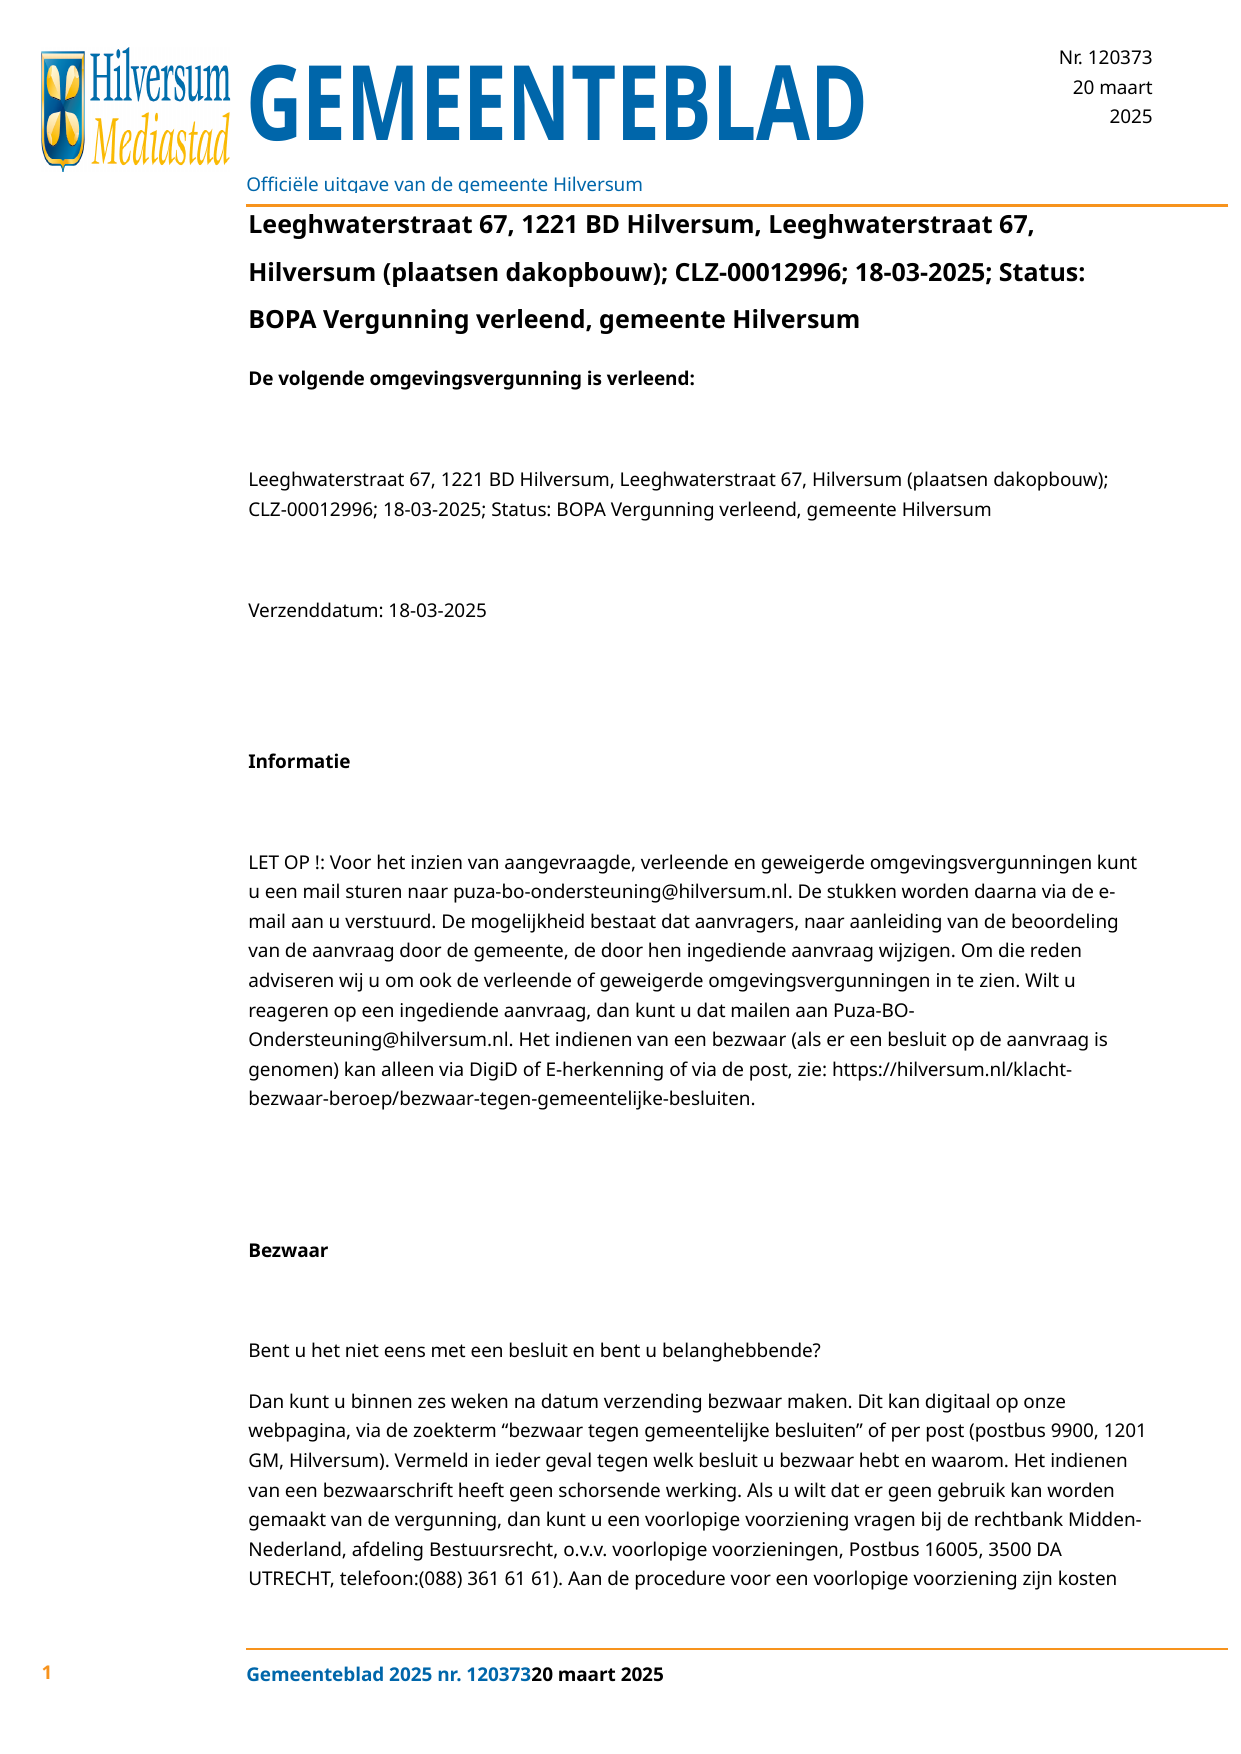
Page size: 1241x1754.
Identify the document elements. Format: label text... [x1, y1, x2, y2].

text De volgende omgevingsvergunning is verleend: [248, 366, 1152, 391]
text Bezwaar [248, 1237, 1152, 1262]
picture [41, 47, 231, 172]
text Bent u het niet eens met een besluit en bent u belanghebbende? [248, 1338, 1152, 1363]
text Dan kunt u binnen zes weken na datum verzending bezwaar maken. Dit kan digitaal op onze webpagina, via de zoekterm “bezwaar tegen gemeentelijke besluiten” of per post (postbus 9900, 1201 GM, Hilversum). Vermeld in ieder geval tegen welk besluit u bezwaar hebt en waarom. Het indienen van een bezwaarschrift heeft geen schorsende werking. Als u wilt dat er geen gebruik kan worden gemaakt van de vergunning, dan kunt u een voorlopige voorziening vragen bij de rechtbank Midden-Nederland, afdeling Bestuursrecht, o.v.v. voorlopige voorzieningen, Postbus 16005, 3500 DA UTRECHT, telefoon:(088) 361 61 61). Aan de procedure voor een voorlopige voorziening zijn kosten [248, 1388, 1152, 1591]
text Informatie [248, 748, 1152, 774]
text LET OP !: Voor het inzien van aangevraagde, verleende en geweigerde omgevingsvergunningen kunt u een mail sturen naar puza-bo-ondersteuning@hilversum.nl. De stukken worden daarna via de e-mail aan u verstuurd. De mogelijkheid bestaat dat aanvragers, naar aanleiding van de beoordeling van de aanvraag door de gemeente, de door hen ingediende aanvraag wijzigen. Om die reden adviseren wij u om ook de verleende of geweigerde omgevingsvergunningen in te zien. Wilt u reageren op een ingediende aanvraag, dan kunt u dat mailen aan Puza-BO-Ondersteuning@hilversum.nl. Het indienen van een bezwaar (als er een besluit op de aanvraag is genomen) kan alleen via DigiD of E-herkenning of via de post, zie: https://hilversum.nl/klacht-bezwaar-beroep/bezwaar-tegen-gemeentelijke-besluiten. [248, 849, 1152, 1111]
text Leeghwaterstraat 67, 1221 BD Hilversum, Leeghwaterstraat 67, Hilversum (plaatsen dakopbouw); CLZ-00012996; 18-03-2025; Status: BOPA Vergunning verleend, gemeente Hilversum [248, 466, 1152, 522]
text Leeghwaterstraat 67, 1221 BD Hilversum, Leeghwaterstraat 67, Hilversum (plaatsen dakopbouw); CLZ-00012996; 18-03-2025; Status: BOPA Vergunning verleend, gemeente Hilversum [248, 207, 1152, 336]
text Verzenddatum: 18-03-2025 [248, 597, 1152, 622]
